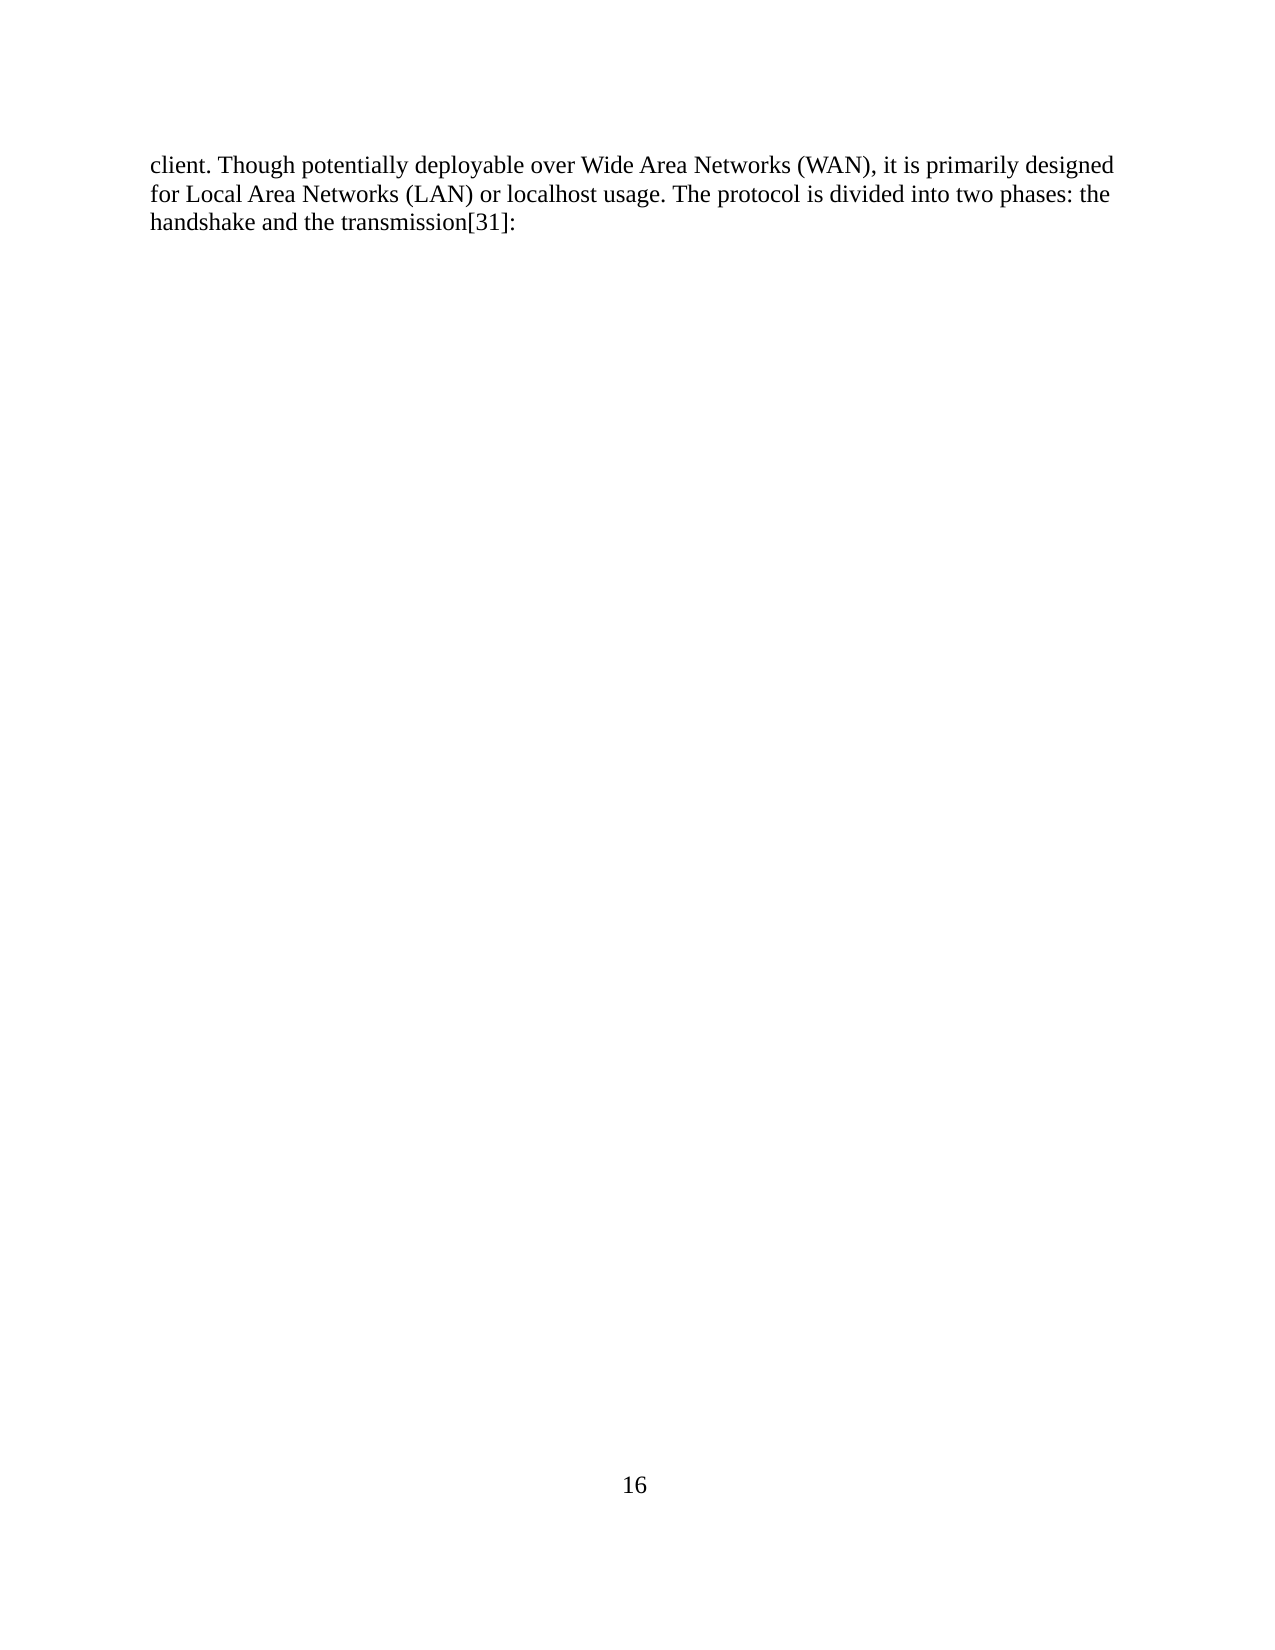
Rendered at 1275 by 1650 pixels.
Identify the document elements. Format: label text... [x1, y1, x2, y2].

text client. Though potentially deployable over Wide Area Networks (WAN), it is primarily designed for Local Area Networks (LAN) or localhost usage. The protocol is divided into two phases: the handshake and the transmission[31]: [150, 150, 1125, 236]
